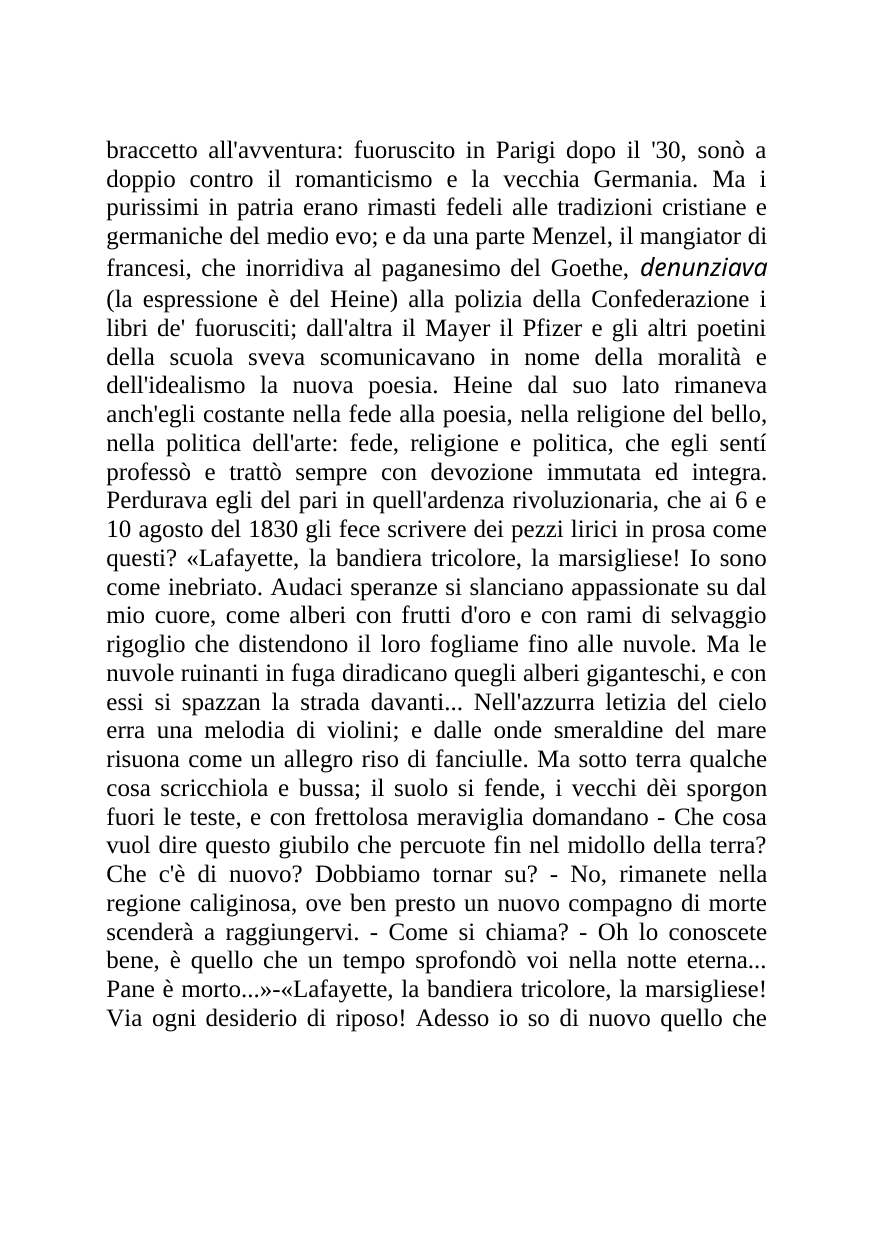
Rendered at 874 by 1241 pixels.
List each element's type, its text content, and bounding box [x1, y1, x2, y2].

text braccetto all'avventura: fuoruscito in Parigi dopo il '30, sonò a doppio contro il romanticismo e la vecchia Germania. Ma i purissimi in patria erano rimasti fedeli alle tradizioni cristiane e germaniche del medio evo; e da una parte Menzel, il mangiator di francesi, che inorridiva al paganesimo del Goethe, denunziava (la espressione è del Heine) alla polizia della Confederazione i libri de' fuorusciti; dall'altra il Mayer il Pfizer e gli altri poetini della scuola sveva scomunicavano in nome della moralità e dell'idealismo la nuova poesia. Heine dal suo lato rimaneva anch'egli costante nella fede alla poesia, nella religione del bello, nella politica dell'arte: fede, religione e politica, che egli sentí professò e trattò sempre con devozione immutata ed integra. Perdurava egli del pari in quell'ardenza rivoluzionaria, che ai 6 e 10 agosto del 1830 gli fece scrivere dei pezzi lirici in prosa come questi? «Lafayette, la bandiera tricolore, la marsigliese! Io sono come inebriato. Audaci speranze si slanciano appassionate su dal mio cuore, come alberi con frutti d'oro e con rami di selvaggio rigoglio che distendono il loro fogliame fino alle nuvole. Ma le nuvole ruinanti in fuga diradicano quegli alberi giganteschi, e con essi si spazzan la strada davanti... Nell'azzurra letizia del cielo erra una melodia di violini; e dalle onde smeraldine del mare risuona come un allegro riso di fanciulle. Ma sotto terra qualche cosa scricchiola e bussa; il suolo si fende, i vecchi dèi sporgon fuori le teste, e con frettolosa meraviglia domandano - Che cosa vuol dire questo giubilo che percuote fin nel midollo della terra? Che c'è di nuovo? Dobbiamo tornar su? - No, rimanete nella regione caliginosa, ove ben presto un nuovo compagno di morte scenderà a raggiungervi. - Come si chiama? - Oh lo conoscete bene, è quello che un tempo sprofondò voi nella notte eterna... Pane è morto...»-«Lafayette, la bandiera tricolore, la marsigliese! Via ogni desiderio di riposo! Adesso io so di nuovo quello che [106, 135, 768, 1032]
